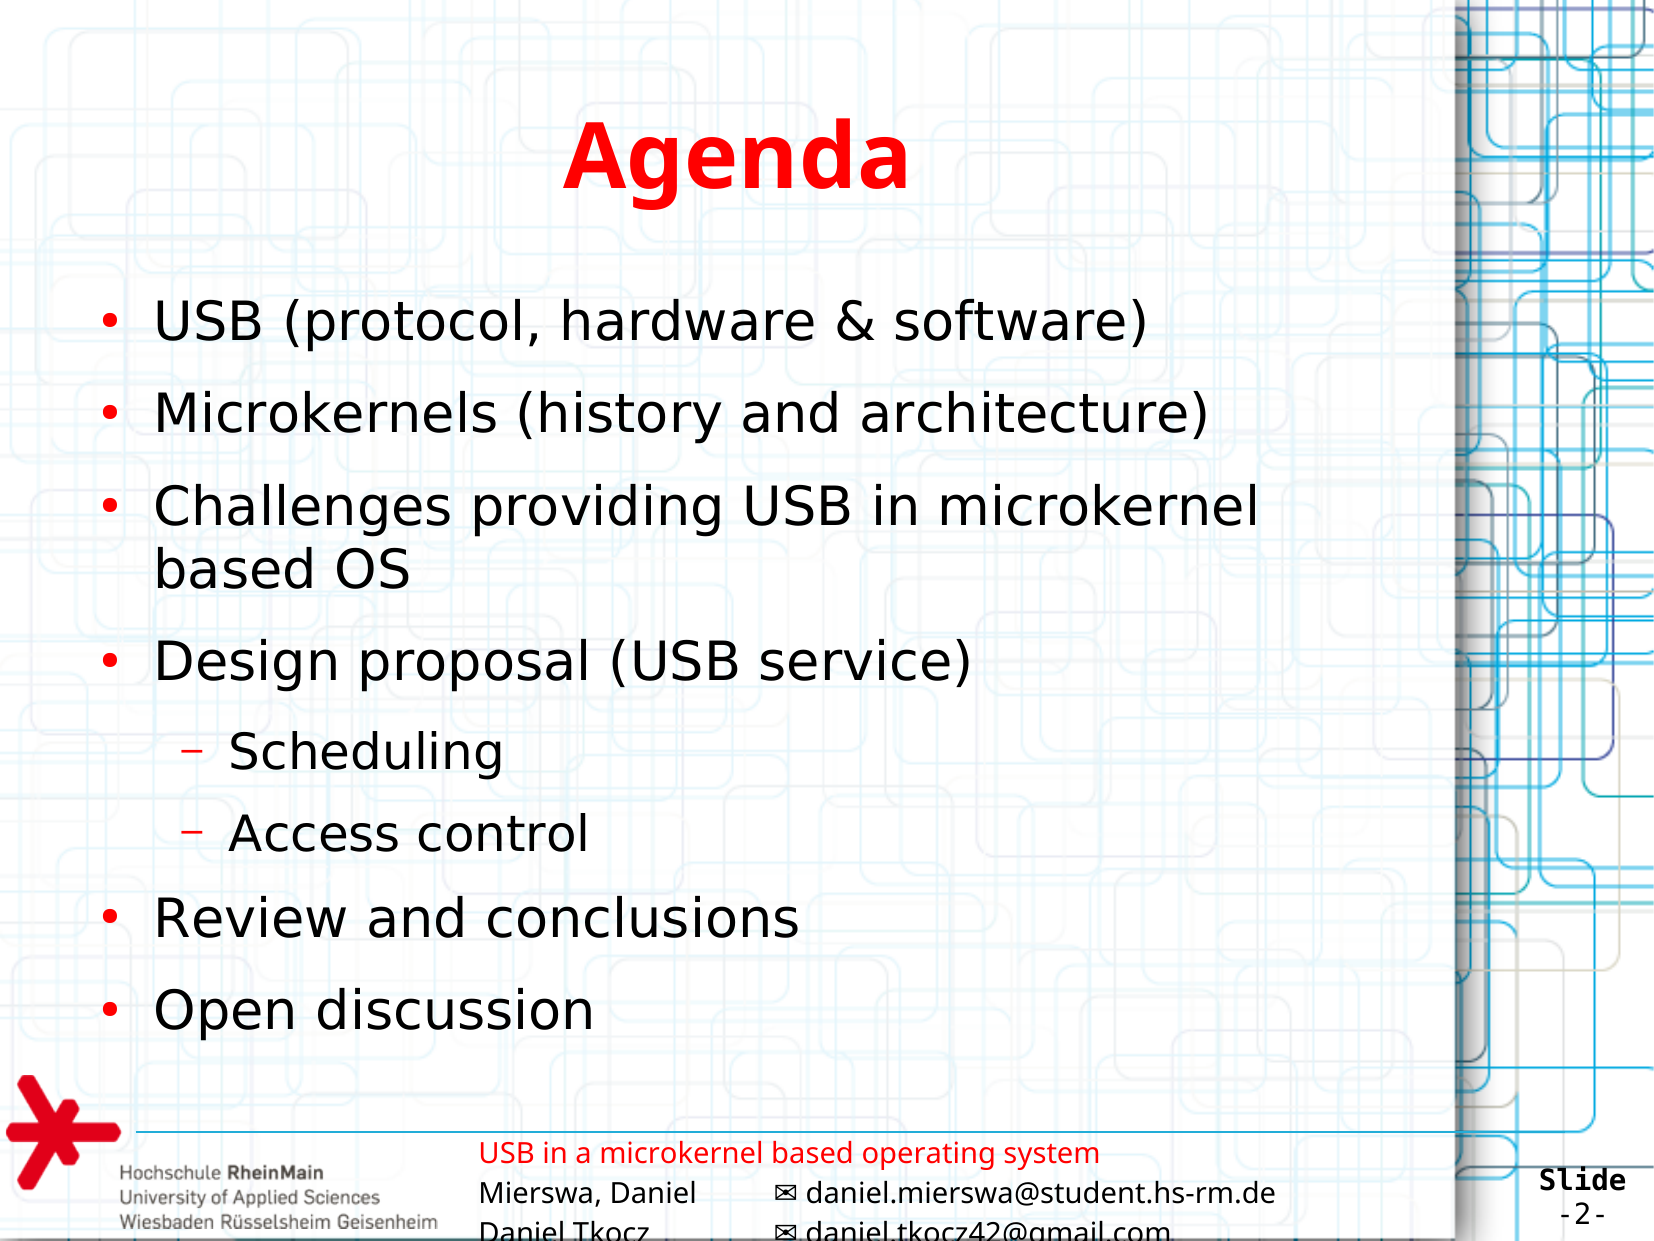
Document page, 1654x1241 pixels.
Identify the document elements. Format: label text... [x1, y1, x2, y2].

picture [1012, 1230, 1018, 1238]
picture [869, 1229, 877, 1234]
picture [788, 1228, 794, 1237]
picture [776, 1228, 782, 1237]
picture [809, 1229, 818, 1241]
picture [1130, 1229, 1139, 1241]
list USB (protocol, hardware & software) Microkernels (history and architecture) Challenges providing USB in microkernel based OS Design proposal (USB service) Scheduling Access control Review and conclusions Open discussion [82, 290, 1418, 1047]
picture [778, 1234, 792, 1238]
title Agenda [59, 49, 1418, 257]
picture [1077, 1235, 1084, 1241]
picture [827, 1235, 834, 1241]
picture [1061, 1229, 1068, 1241]
picture [777, 1226, 793, 1231]
picture [1006, 1224, 1024, 1241]
picture [1051, 1229, 1058, 1241]
picture [483, 1224, 495, 1241]
picture [545, 1229, 553, 1234]
picture [1149, 1229, 1156, 1241]
picture [608, 1229, 617, 1241]
picture [927, 1229, 936, 1241]
picture [503, 1235, 510, 1241]
picture [971, 1225, 979, 1236]
picture [1159, 1229, 1166, 1241]
picture [0, 0, 1654, 1241]
picture [1032, 1229, 1041, 1241]
picture [521, 1229, 529, 1241]
picture [844, 1229, 852, 1241]
